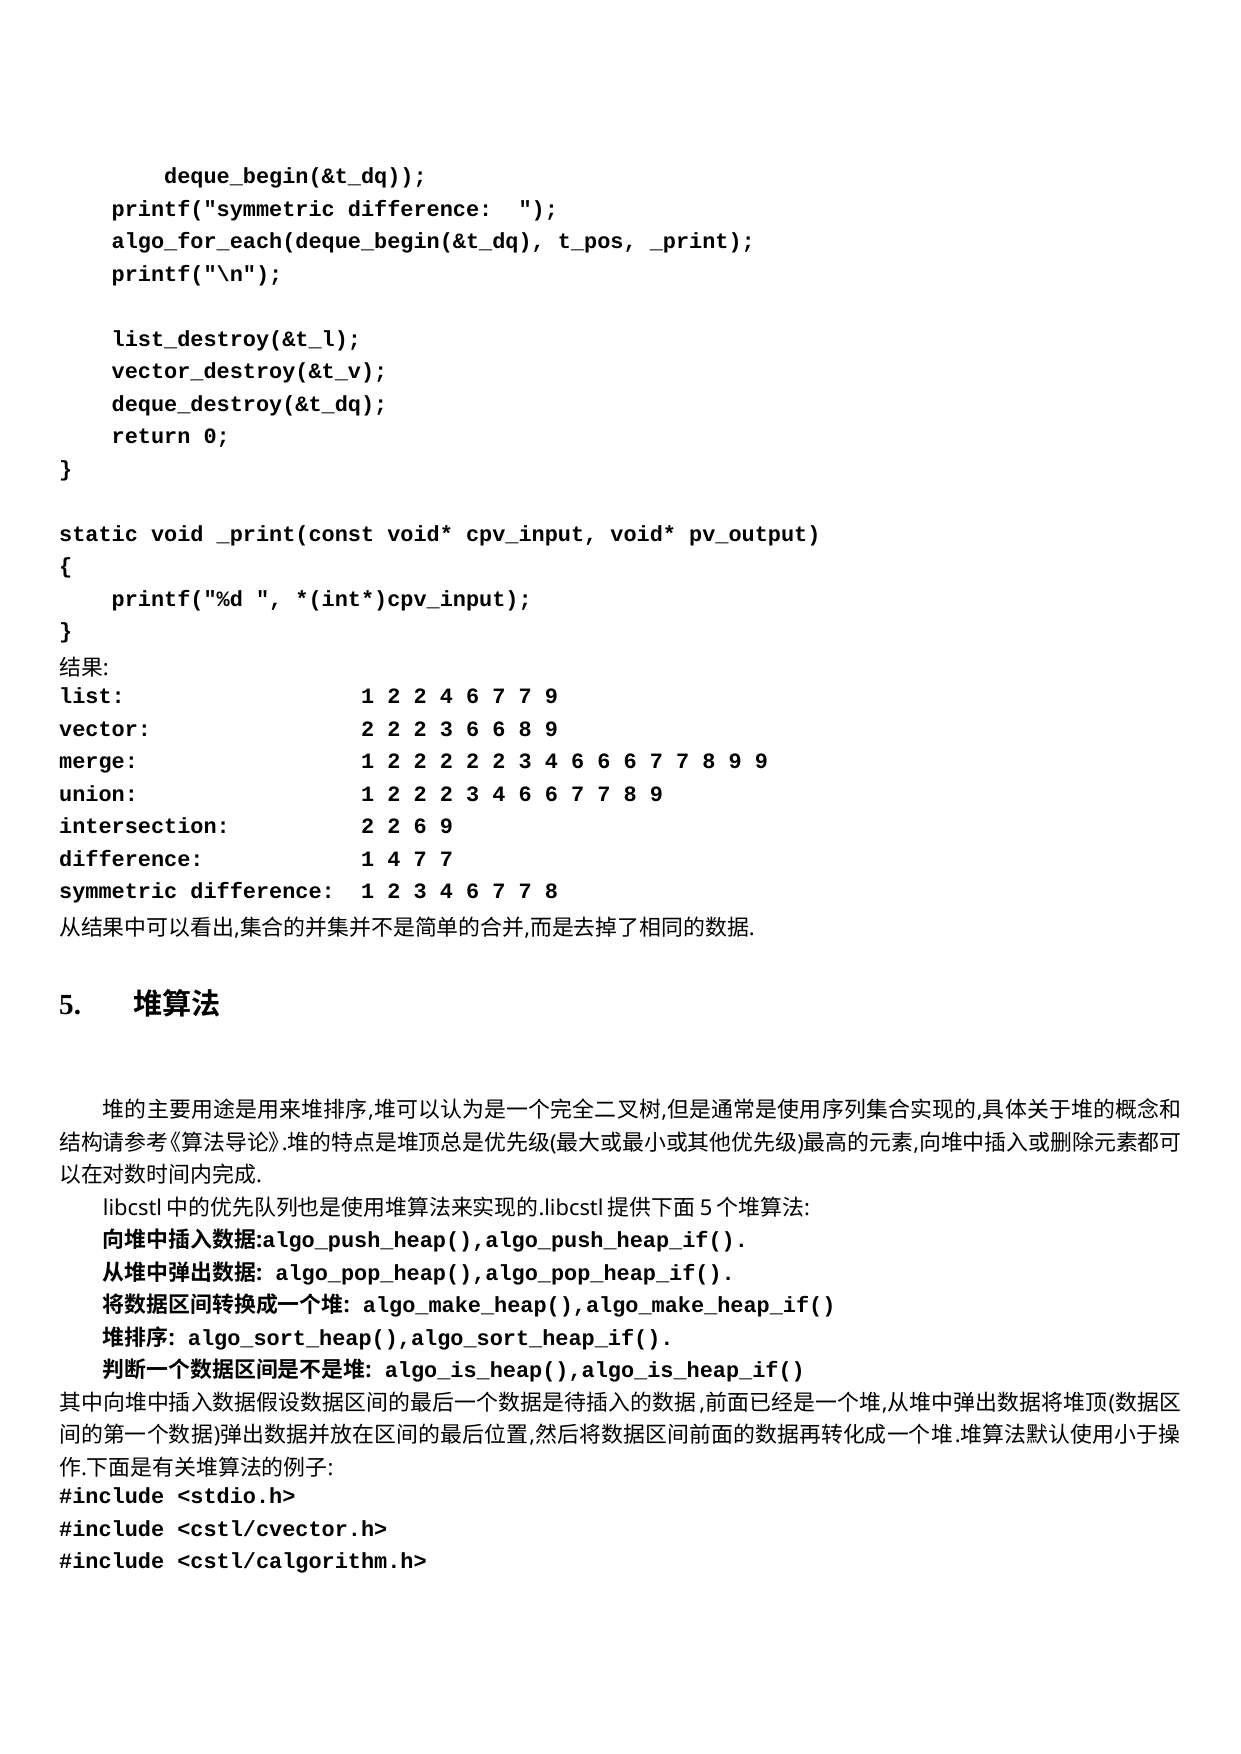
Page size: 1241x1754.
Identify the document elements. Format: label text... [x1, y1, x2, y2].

text printf("symmetric difference: "); [59, 194, 1181, 227]
text libcstl中的优先队列也是使用堆算法来实现的.libcstl提供下面5个堆算法: [59, 1189, 1181, 1222]
text intersection: 2 2 6 9 [59, 812, 1181, 844]
text deque_begin(&t_dq)); [59, 162, 1181, 194]
text 堆的主要用途是用来堆排序,堆可以认为是一个完全二叉树,但是通常是使用序列集合实现的,具体关于堆的概念和结构请参考《算法导论》.堆的特点是堆顶总是优先级(最大或最小或其他优先级)最高的元素,向堆中插入或删除元素都可以在对数时间内完成. [59, 1092, 1181, 1189]
text return 0; [59, 422, 1181, 454]
subtitle 堆算法 [59, 969, 1181, 1034]
text 堆排序: algo_sort_heap(),algo_sort_heap_if(). [59, 1319, 1181, 1352]
text 其中向堆中插入数据假设数据区间的最后一个数据是待插入的数据,前面已经是一个堆,从堆中弹出数据将堆顶(数据区间的第一个数据)弹出数据并放在区间的最后位置,然后将数据区间前面的数据再转化成一个堆.堆算法默认使用小于操作.下面是有关堆算法的例子: [59, 1384, 1181, 1482]
text #include <cstl/cvector.h> [59, 1514, 1181, 1547]
text { [59, 552, 1181, 584]
text } [59, 617, 1181, 649]
text vector: 2 2 2 3 6 6 8 9 [59, 714, 1181, 747]
text printf("%d ", *(int*)cpv_input); [59, 584, 1181, 617]
text list_destroy(&t_l); [59, 324, 1181, 357]
text 向堆中插入数据:algo_push_heap(),algo_push_heap_if(). [59, 1222, 1181, 1254]
text deque_destroy(&t_dq); [59, 389, 1181, 422]
text merge: 1 2 2 2 2 2 3 4 6 6 6 7 7 8 9 9 [59, 747, 1181, 779]
text union: 1 2 2 2 3 4 6 6 7 7 8 9 [59, 779, 1181, 812]
text printf("\n"); [59, 259, 1181, 292]
text static void _print(const void* cpv_input, void* pv_output) [59, 519, 1181, 552]
text list: 1 2 2 4 6 7 7 9 [59, 682, 1181, 714]
text 判断一个数据区间是不是堆: algo_is_heap(),algo_is_heap_if() [59, 1352, 1181, 1384]
text 将数据区间转换成一个堆: algo_make_heap(),algo_make_heap_if() [59, 1287, 1181, 1319]
text } [59, 454, 1181, 487]
text #include <cstl/calgorithm.h> [59, 1547, 1181, 1579]
text algo_for_each(deque_begin(&t_dq), t_pos, _print); [59, 227, 1181, 259]
text 从结果中可以看出,集合的并集并不是简单的合并,而是去掉了相同的数据. [59, 909, 1181, 942]
text vector_destroy(&t_v); [59, 357, 1181, 389]
text 从堆中弹出数据: algo_pop_heap(),algo_pop_heap_if(). [59, 1254, 1181, 1287]
text difference: 1 4 7 7 [59, 844, 1181, 877]
text symmetric difference: 1 2 3 4 6 7 7 8 [59, 877, 1181, 909]
text 结果: [59, 649, 1181, 682]
text #include <stdio.h> [59, 1482, 1181, 1514]
